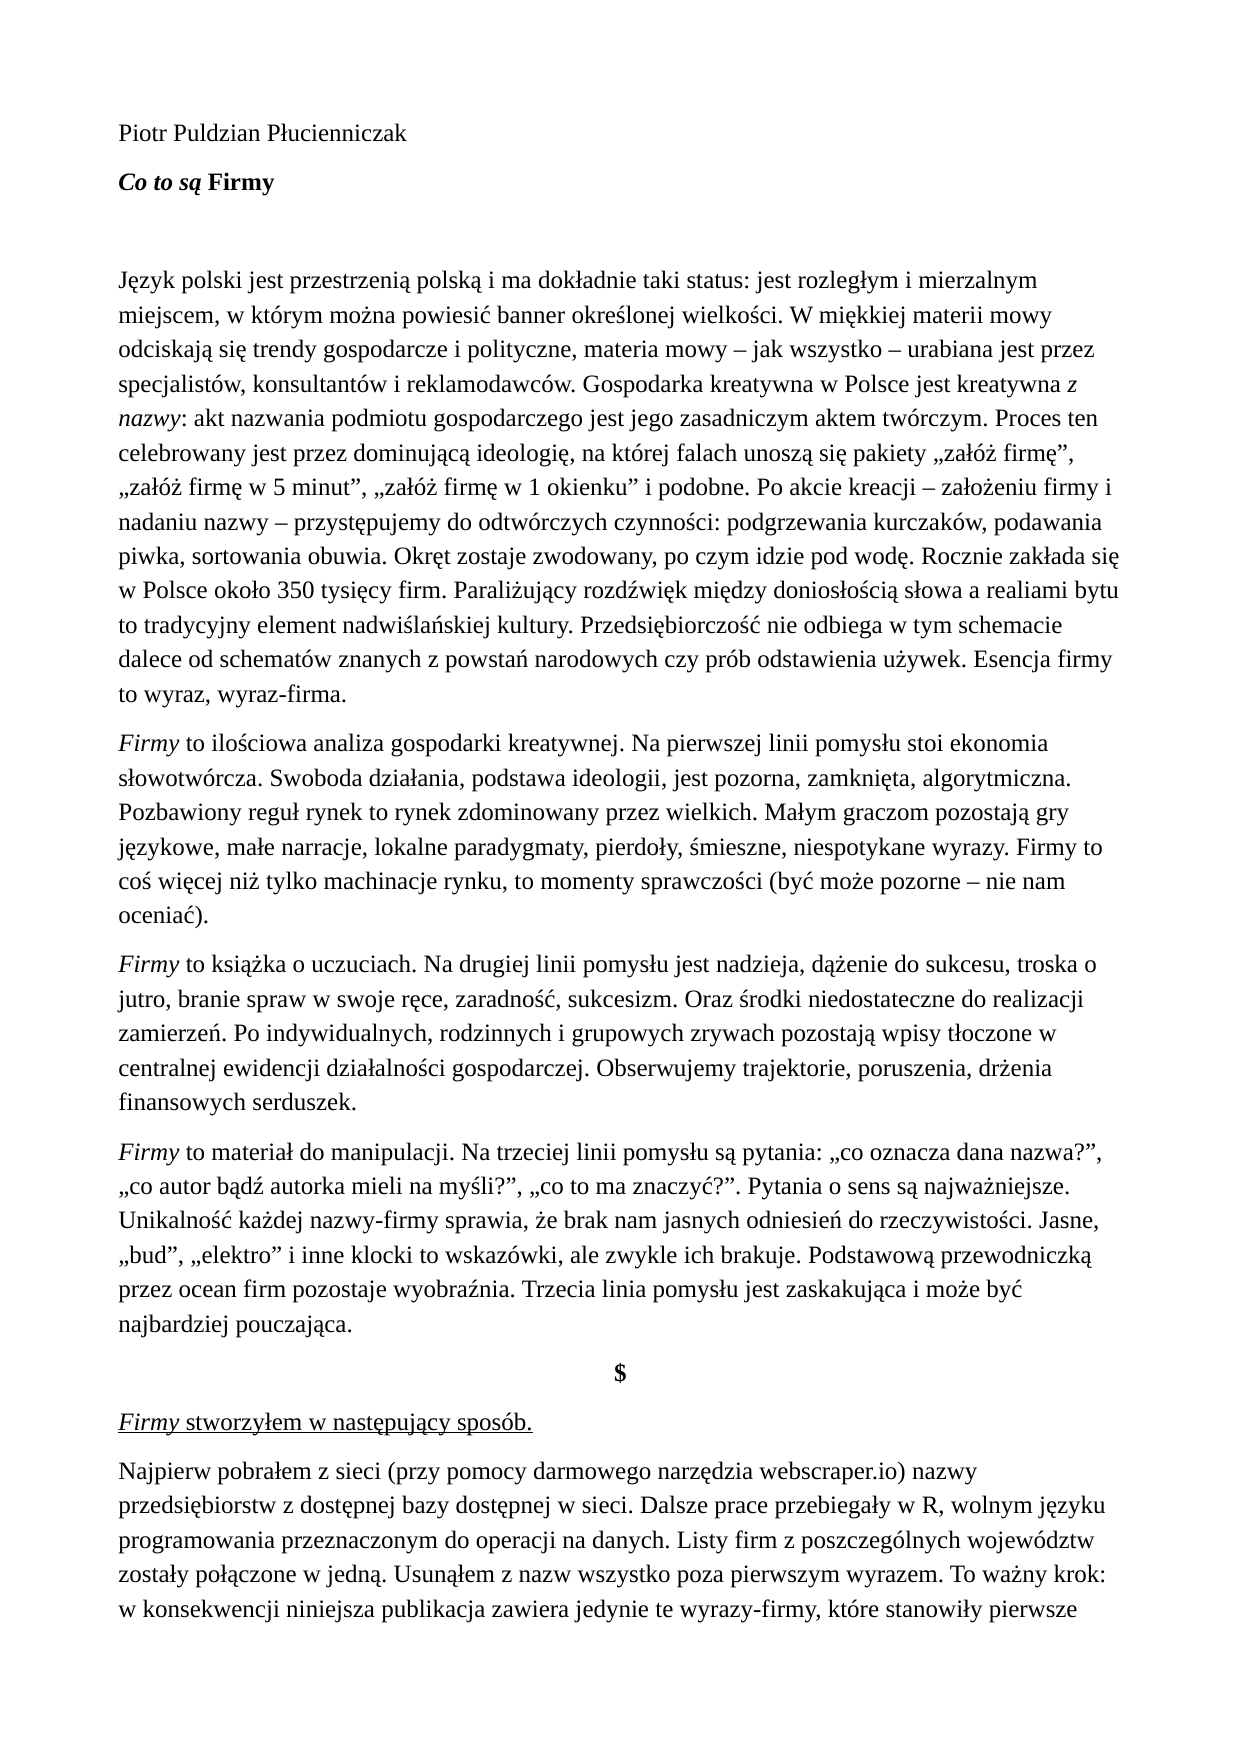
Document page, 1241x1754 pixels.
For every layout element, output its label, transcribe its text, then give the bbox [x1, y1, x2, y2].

text Najpierw pobrałem z sieci (przy pomocy darmowego narzędzia webscraper.io) nazwy przedsiębiorstw z dostępnej bazy dostępnej w sieci. Dalsze prace przebiegały w R, wolnym języku programowania przeznaczonym do operacji na danych. Listy firm z poszczególnych województw zostały połączone w jedną. Usunąłem z nazw wszystko poza pierwszym wyrazem. To ważny krok: w konsekwencji niniejsza publikacja zawiera jedynie te wyrazy-firmy, które stanowiły pierwsze [118, 1456, 1122, 1623]
text Język polski jest przestrzenią polską i ma dokładnie taki status: jest rozległym i mierzalnym miejscem, w którym można powiesić banner określonej wielkości. W miękkiej materii mowy odciskają się trendy gospodarcze i polityczne, materia mowy – jak wszystko – urabiana jest przez specjalistów, konsultantów i reklamodawców. Gospodarka kreatywna w Polsce jest kreatywna z nazwy: akt nazwania podmiotu gospodarczego jest jego zasadniczym aktem twórczym. Proces ten celebrowany jest przez dominującą ideologię, na której falach unoszą się pakiety „załóż firmę”, „załóż firmę w 5 minut”, „załóż firmę w 1 okienku” i podobne. Po akcie kreacji – założeniu firmy i nadaniu nazwy – przystępujemy do odtwórczych czynności: podgrzewania kurczaków, podawania piwka, sortowania obuwia. Okręt zostaje zwodowany, po czym idzie pod wodę. Rocznie zakłada się w Polsce około 350 tysięcy firm. Paraliżujący rozdźwięk między doniosłością słowa a realiami bytu to tradycyjny element nadwiślańskiej kultury. Przedsiębiorczość nie odbiega w tym schemacie dalece od schematów znanych z powstań narodowych czy prób odstawienia używek. Esencja firmy to wyraz, wyraz-firma. [118, 265, 1122, 708]
text Piotr Puldzian Płucienniczak [118, 118, 1122, 147]
text Firmy stworzyłem w następujący sposób. [118, 1407, 1122, 1436]
text Co to są Firmy [118, 167, 1122, 196]
text $ [118, 1358, 1122, 1387]
text Firmy to ilościowa analiza gospodarki kreatywnej. Na pierwszej linii pomysłu stoi ekonomia słowotwórcza. Swoboda działania, podstawa ideologii, jest pozorna, zamknięta, algorytmiczna. Pozbawiony reguł rynek to rynek zdominowany przez wielkich. Małym graczom pozostają gry językowe, małe narracje, lokalne paradygmaty, pierdoły, śmieszne, niespotykane wyrazy. Firmy to coś więcej niż tylko machinacje rynku, to momenty sprawczości (być może pozorne – nie nam oceniać). [118, 728, 1122, 929]
text Firmy to materiał do manipulacji. Na trzeciej linii pomysłu są pytania: „co oznacza dana nazwa?”, „co autor bądź autorka mieli na myśli?”, „co to ma znaczyć?”. Pytania o sens są najważniejsze. Unikalność każdej nazwy-firmy sprawia, że brak nam jasnych odniesień do rzeczywistości. Jasne, „bud”, „elektro” i inne klocki to wskazówki, ale zwykle ich brakuje. Podstawową przewodniczką przez ocean firm pozostaje wyobraźnia. Trzecia linia pomysłu jest zaskakująca i może być najbardziej pouczająca. [118, 1137, 1122, 1338]
text Firmy to książka o uczuciach. Na drugiej linii pomysłu jest nadzieja, dążenie do sukcesu, troska o jutro, branie spraw w swoje ręce, zaradność, sukcesizm. Oraz środki niedostateczne do realizacji zamierzeń. Po indywidualnych, rodzinnych i grupowych zrywach pozostają wpisy tłoczone w centralnej ewidencji działalności gospodarczej. Obserwujemy trajektorie, poruszenia, drżenia finansowych serduszek. [118, 949, 1122, 1116]
